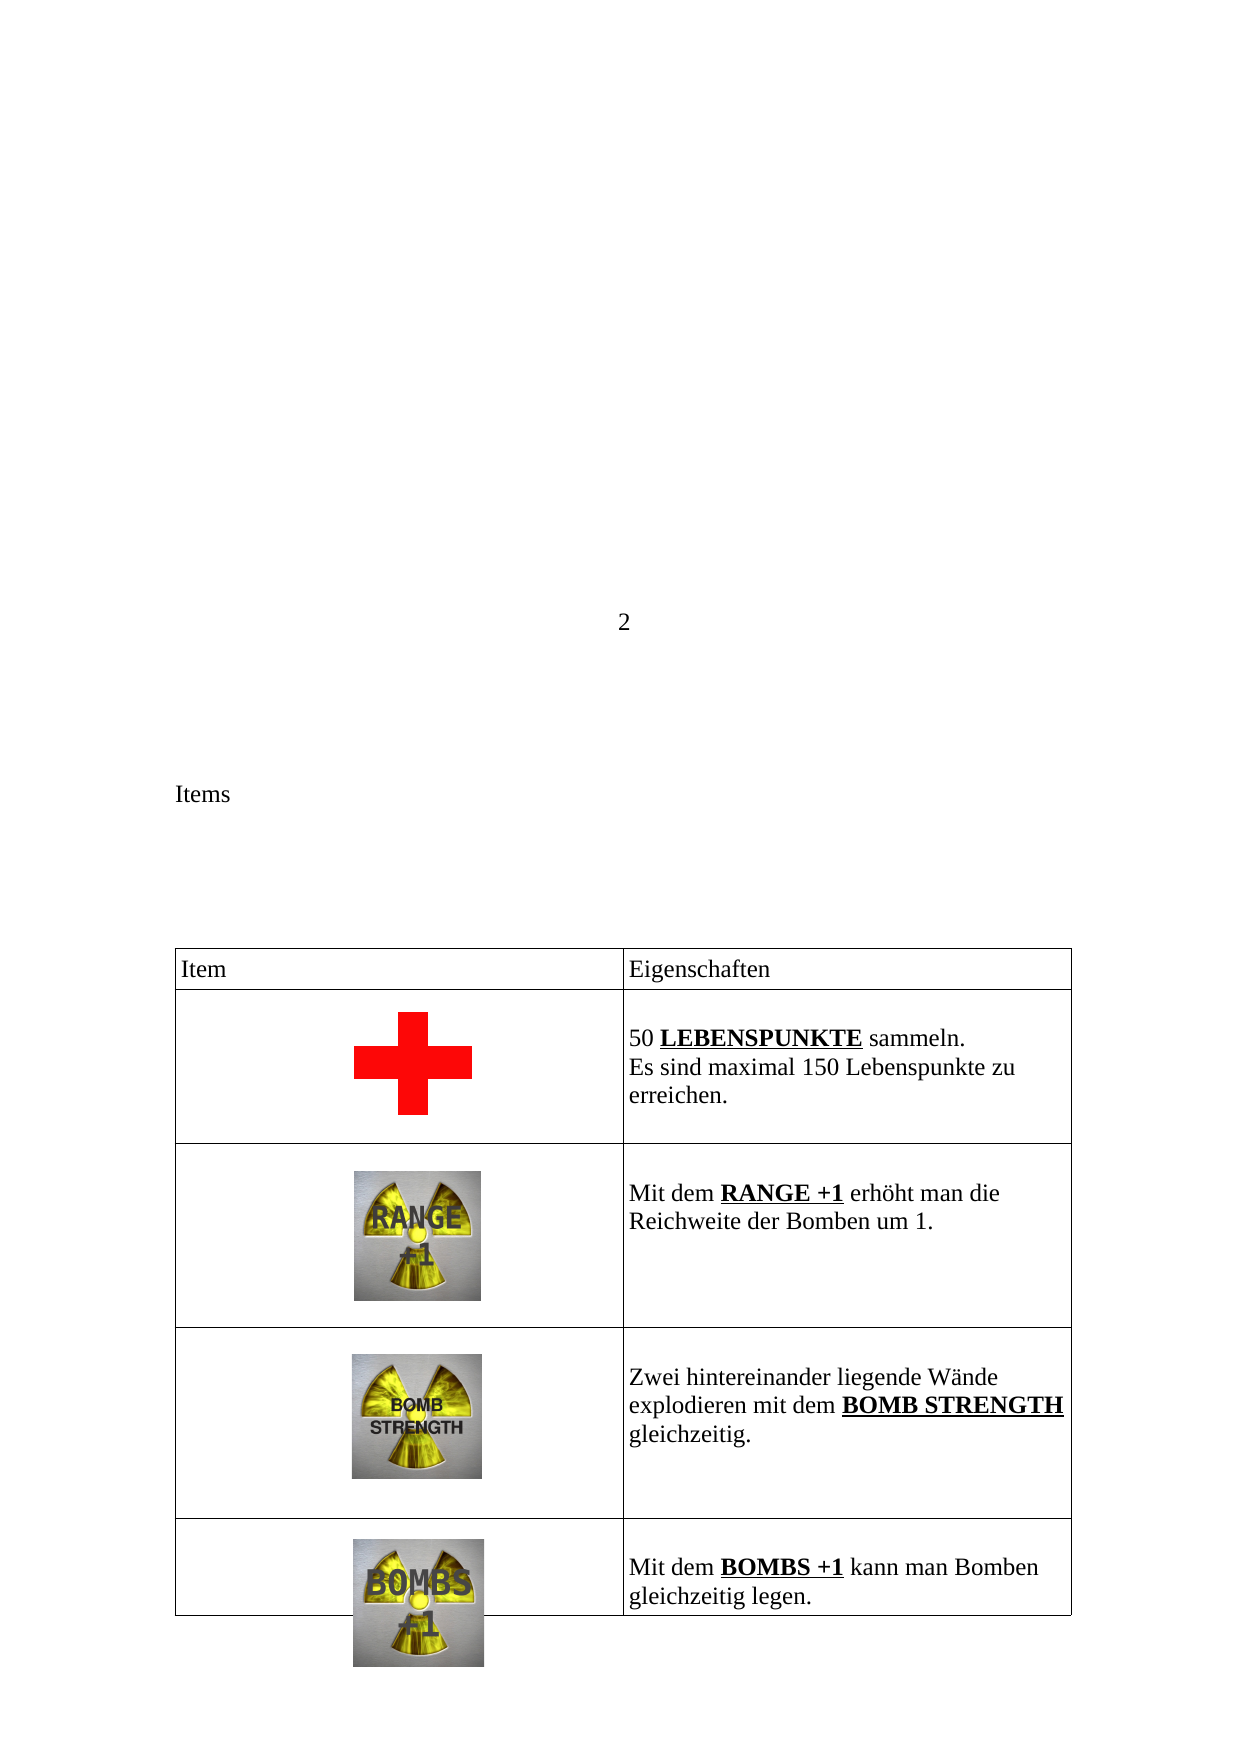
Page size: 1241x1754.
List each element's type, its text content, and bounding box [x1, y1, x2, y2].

table_cell Mit dem RANGE +1 erhöht man die Reichweite der Bomben um 1. [624, 1144, 1071, 1327]
table_cell [176, 1144, 623, 1327]
table_cell 50 LEBENSPUNKTE sammeln. Es sind maximal 150 Lebenspunkte zu erreichen. [624, 990, 1071, 1143]
picture [353, 1539, 485, 1667]
text Items [175, 779, 1071, 808]
table_cell Zwei hintereinander liegende Wände explodieren mit dem BOMB STRENGTH gleichzeitig. [624, 1328, 1071, 1517]
table_header Item [176, 949, 623, 988]
table_cell [176, 1328, 623, 1517]
table_cell [176, 1519, 623, 1615]
picture [354, 1171, 481, 1301]
table_cell [176, 990, 623, 1143]
picture [351, 1354, 482, 1479]
table_cell Mit dem BOMBS +1 kann man Bomben gleichzeitig legen. [624, 1519, 1071, 1615]
table_header Eigenschaften [624, 949, 1071, 988]
text 2 [175, 607, 1071, 636]
picture [343, 1001, 483, 1123]
